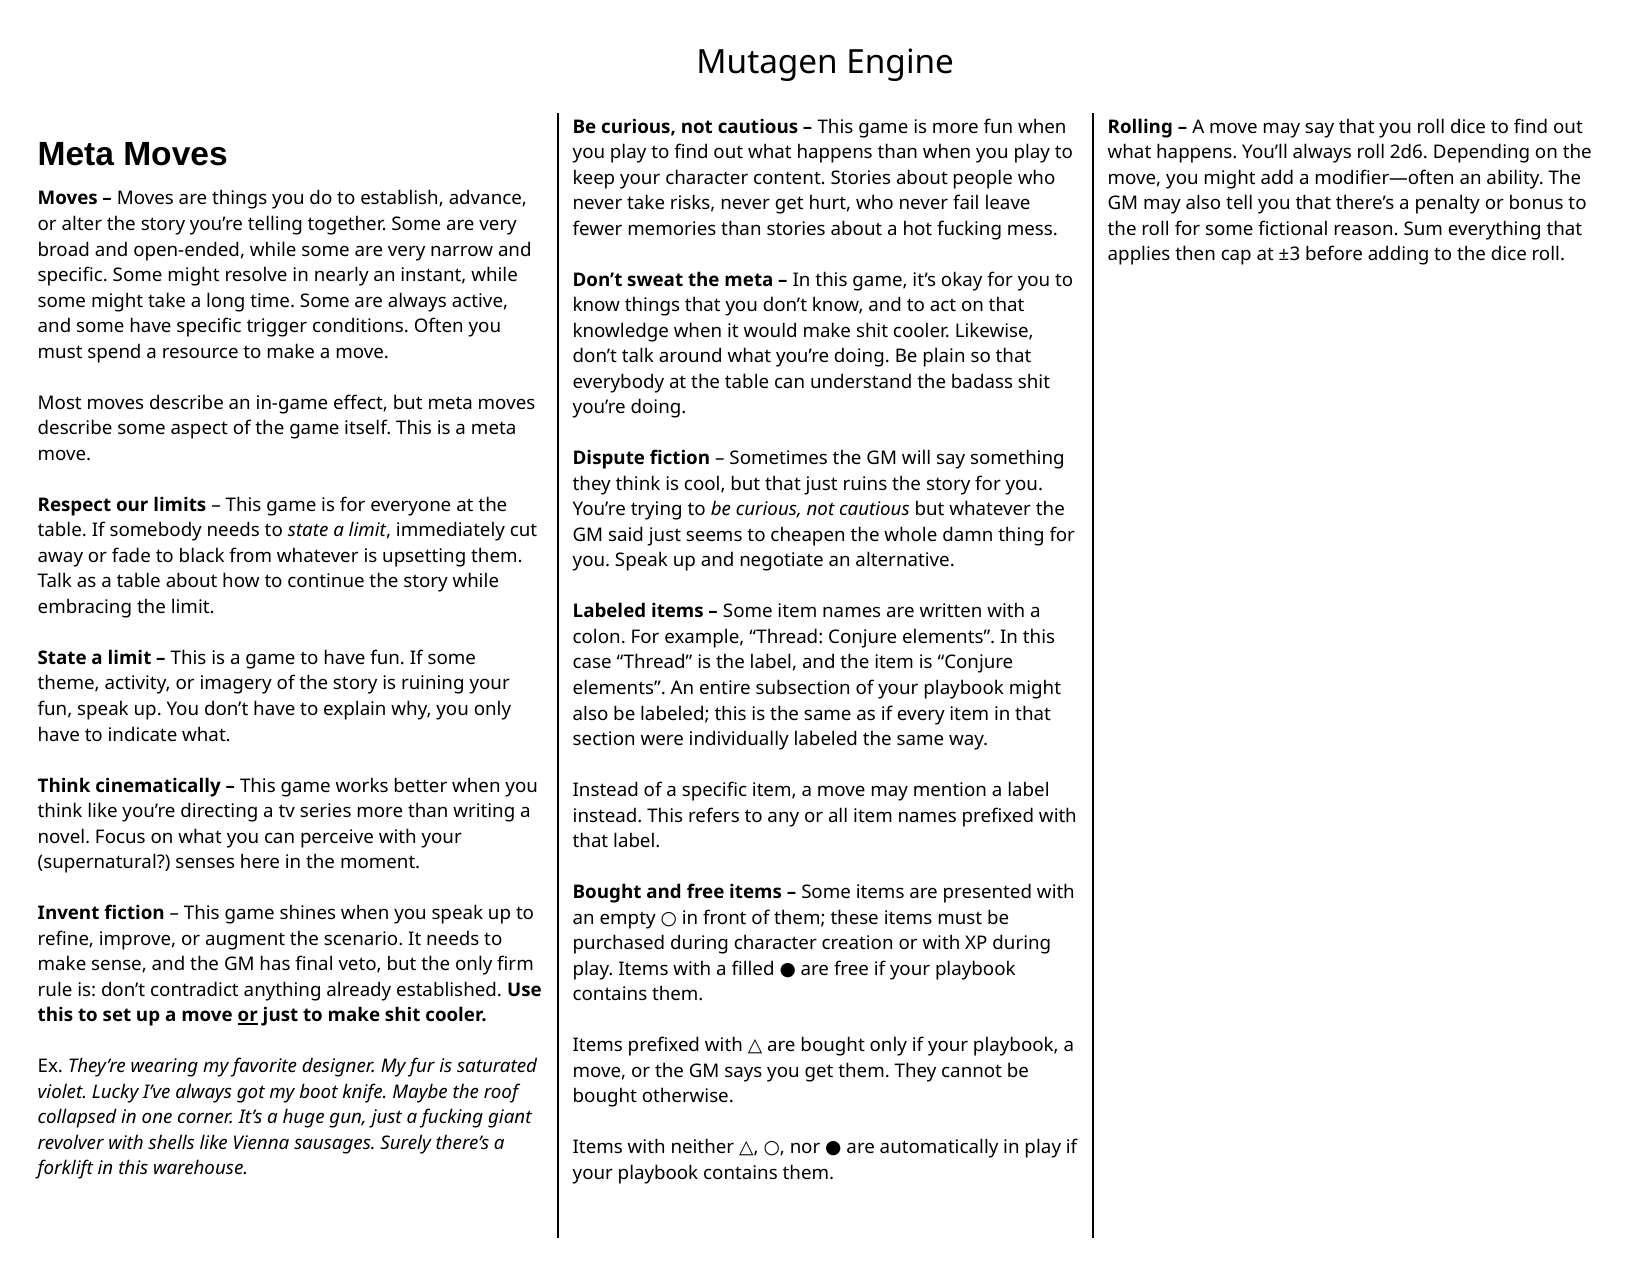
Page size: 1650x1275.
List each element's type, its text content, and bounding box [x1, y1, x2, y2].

subtitle Think cinematically – This game works better when you think like you’re directing a tv series more than writing a novel. Focus on what you can perceive with your (supernatural?) senses here in the moment. [37, 772, 542, 874]
text Items with neither △, ○, nor ● are automatically in play if your playbook contains them. [572, 1134, 1077, 1185]
text Instead of a specific item, a move may mention a label instead. This refers to any or all item names prefixed with that label. [572, 776, 1077, 853]
subtitle Invent fiction – This game shines when you speak up to refine, improve, or augment the scenario. It needs to make sense, and the GM has final veto, but the only firm rule is: don’t contradict anything already established. Use this to set up a move or just to make shit cooler. [37, 899, 542, 1027]
text Moves – Moves are things you do to establish, advance, or alter the story you’re telling together. Some are very broad and open-ended, while some are very narrow and specific. Some might resolve in nearly an instant, while some might take a long time. Some are always active, and some have specific trigger conditions. Often you must spend a resource to make a move. [37, 185, 542, 363]
text Items prefixed with △ are bought only if your playbook, a move, or the GM says you get them. They cannot be bought otherwise. [572, 1032, 1077, 1108]
subtitle Ex. They’re wearing my favorite designer. My fur is saturated violet. Lucky I’ve always got my boot knife. Maybe the roof collapsed in one corner. It’s a huge gun, just a fucking giant revolver with shells like Vienna sausages. Surely there’s a forklift in this warehouse. [37, 1053, 542, 1180]
text Most moves describe an in-game effect, but meta moves describe some aspect of the game itself. This is a meta move. [37, 389, 542, 466]
text Bought and free items – Some items are presented with an empty ○ in front of them; these items must be purchased during character creation or with XP during play. Items with a filled ● are free if your playbook contains them. [572, 878, 1077, 1006]
subtitle Dispute fiction – Sometimes the GM will say something they think is cool, but that just ruins the story for you. You’re trying to be curious, not cautious but whatever the GM said just seems to cheapen the whole damn thing for you. Speak up and negotiate an alternative. [572, 445, 1077, 572]
subtitle Don’t sweat the meta – In this game, it’s okay for you to know things that you don’t know, and to act on that knowledge when it would make shit cooler. Likewise, don’t talk around what you’re doing. Be plain so that everybody at the table can understand the badass shit you’re doing. [572, 266, 1077, 419]
subtitle Be curious, not cautious – This game is more fun when you play to find out what happens than when you play to keep your character content. Stories about people who never take risks, never get hurt, who never fail leave fewer memories than stories about a hot fucking mess. [572, 113, 1077, 241]
text Labeled items – Some item names are written with a colon. For example, “Thread: Conjure elements”. In this case “Thread” is the label, and the item is “Conjure elements”. An entire subsection of your playbook might also be labeled; this is the same as if every item in that section were individually labeled the same way. [572, 598, 1077, 751]
subtitle Respect our limits – This game is for everyone at the table. If somebody needs to state a limit, immediately cut away or fade to black from whatever is upsetting them. Talk as a table about how to continue the story while embracing the limit. [37, 491, 542, 619]
subtitle State a limit – This is a game to have fun. If some theme, activity, or imagery of the story is ruining your fun, speak up. You don’t have to explain why, you only have to indicate what. [37, 644, 542, 746]
text Rolling – A move may say that you roll dice to find out what happens. You’ll always roll 2d6. Depending on the move, you might add a modifier—often an ability. The GM may also tell you that there’s a penalty or bonus to the roll for some fictional reason. Sum everything that applies then cap at ±3 before adding to the dice roll. [1107, 113, 1612, 266]
subtitle Meta Moves [37, 134, 542, 172]
